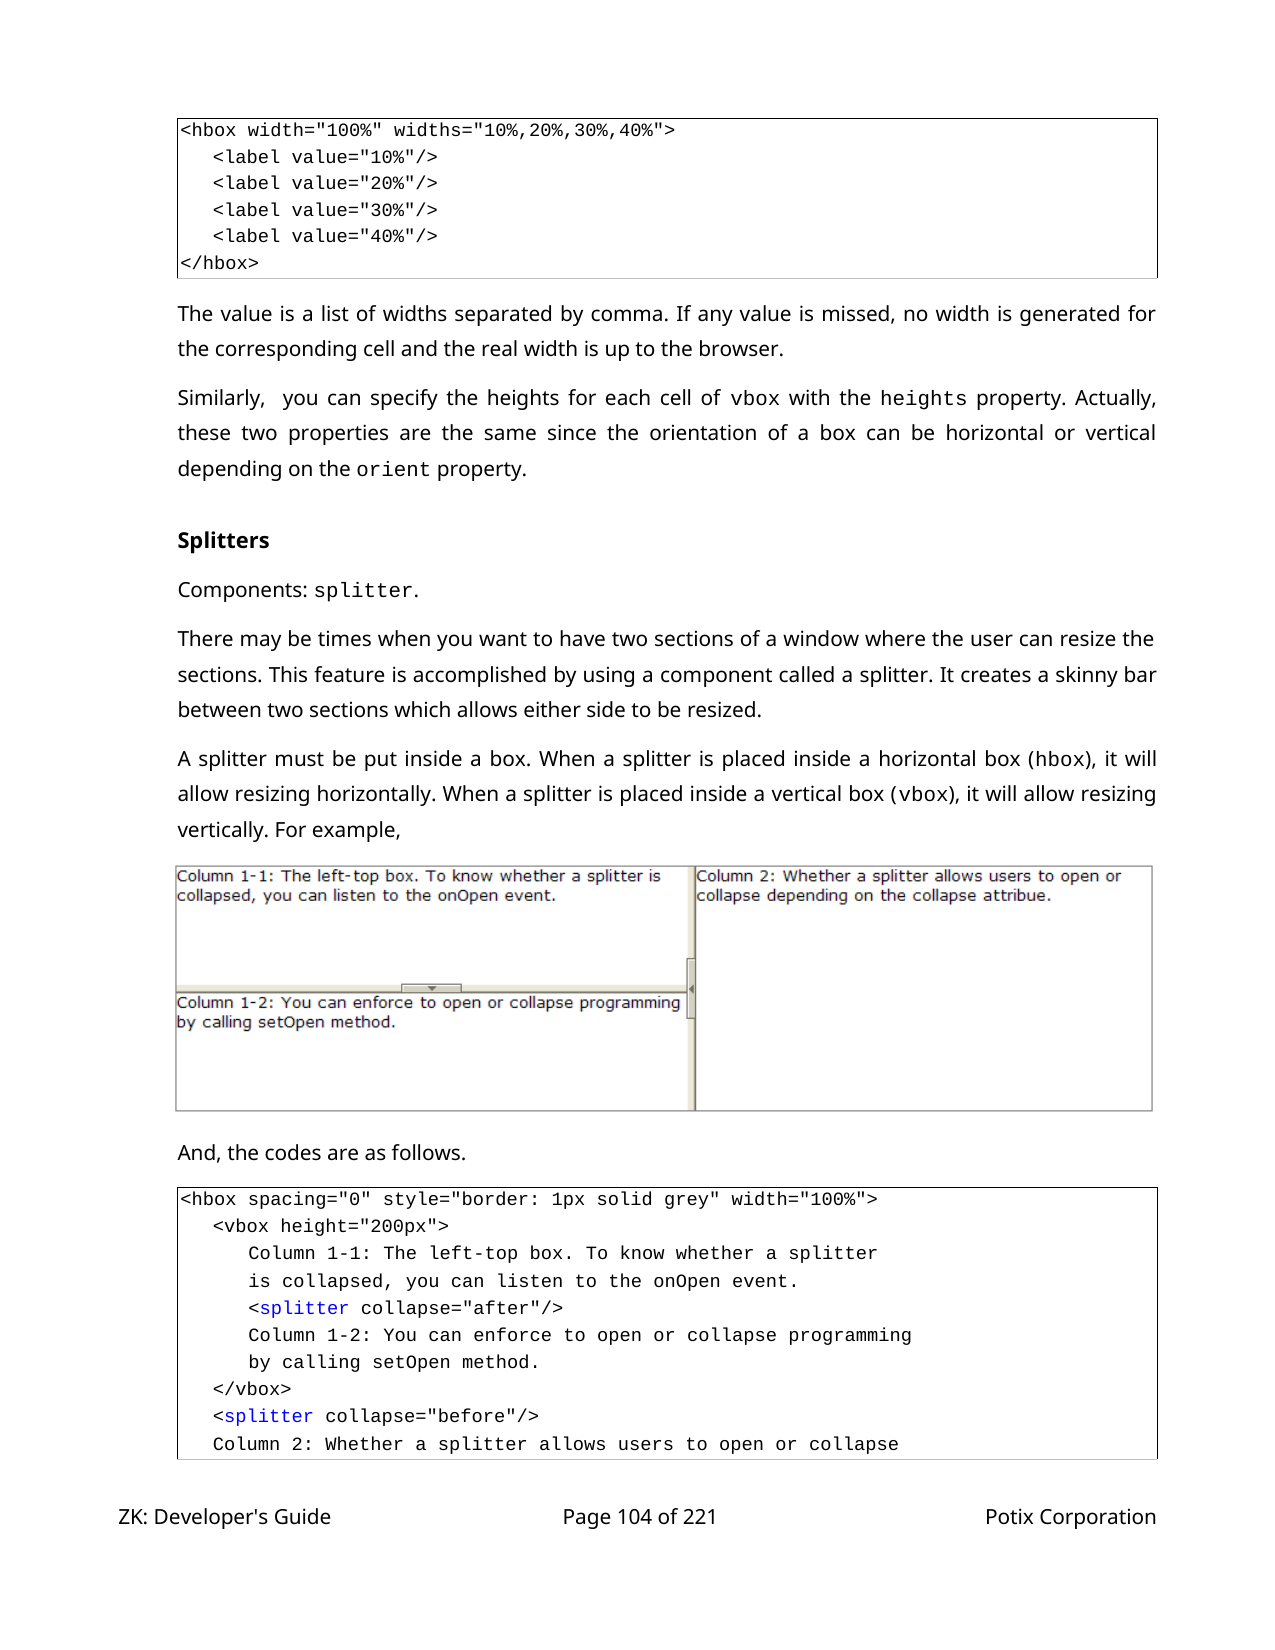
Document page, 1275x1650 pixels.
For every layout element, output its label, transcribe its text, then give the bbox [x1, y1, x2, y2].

text by calling setOpen method. [178, 1350, 1157, 1374]
text The value is a list of widths separated by comma. If any value is missed, no width is generated for the corresponding cell and the real width is up to the browser. [177, 299, 1157, 362]
text <splitter collapse="before"/> [178, 1404, 1157, 1429]
text Column 1-1: The left-top box. To know whether a splitter [178, 1241, 1157, 1266]
text Column 1-2: You can enforce to open or collapse programming [178, 1323, 1157, 1347]
text <hbox width="100%" widths="10%,20%,30%,40%"> <label value="10%"/> <label value="20%"/> <label value="30%"/> <label value="40%"/> </hbox> [178, 119, 1157, 278]
text <vbox height="200px"> [178, 1214, 1157, 1238]
text And, the codes are as follows. [177, 1114, 1157, 1166]
text <hbox spacing="0" style="border: 1px solid grey" width="100%"> [178, 1188, 1157, 1211]
text Column 2: Whether a splitter allows users to open or collapse [178, 1432, 1157, 1459]
picture [173, 862, 1154, 1114]
text <splitter collapse="after"/> [178, 1296, 1157, 1320]
text is collapsed, you can listen to the onOpen event. [178, 1268, 1157, 1293]
text A splitter must be put inside a box. When a splitter is placed inside a horizontal box (hbox), it will allow resizing horizontally. When a splitter is placed inside a vertical box (vbox), it will allow resizing vertically. For example, [177, 744, 1157, 843]
subtitle Splitters [177, 525, 1157, 555]
text Similarly, you can specify the heights for each cell of vbox with the heights property. Actually, these two properties are the same since the orientation of a box can be horizontal or vertical depending on the orient property. [177, 383, 1157, 482]
text </vbox> [178, 1377, 1157, 1401]
text Components: splitter. [177, 575, 1157, 604]
text There may be times when you want to have two sections of a window where the user can resize the sections. This feature is accomplished by using a component called a splitter. It creates a skinny bar between two sections which allows either side to be resized. [177, 624, 1157, 723]
